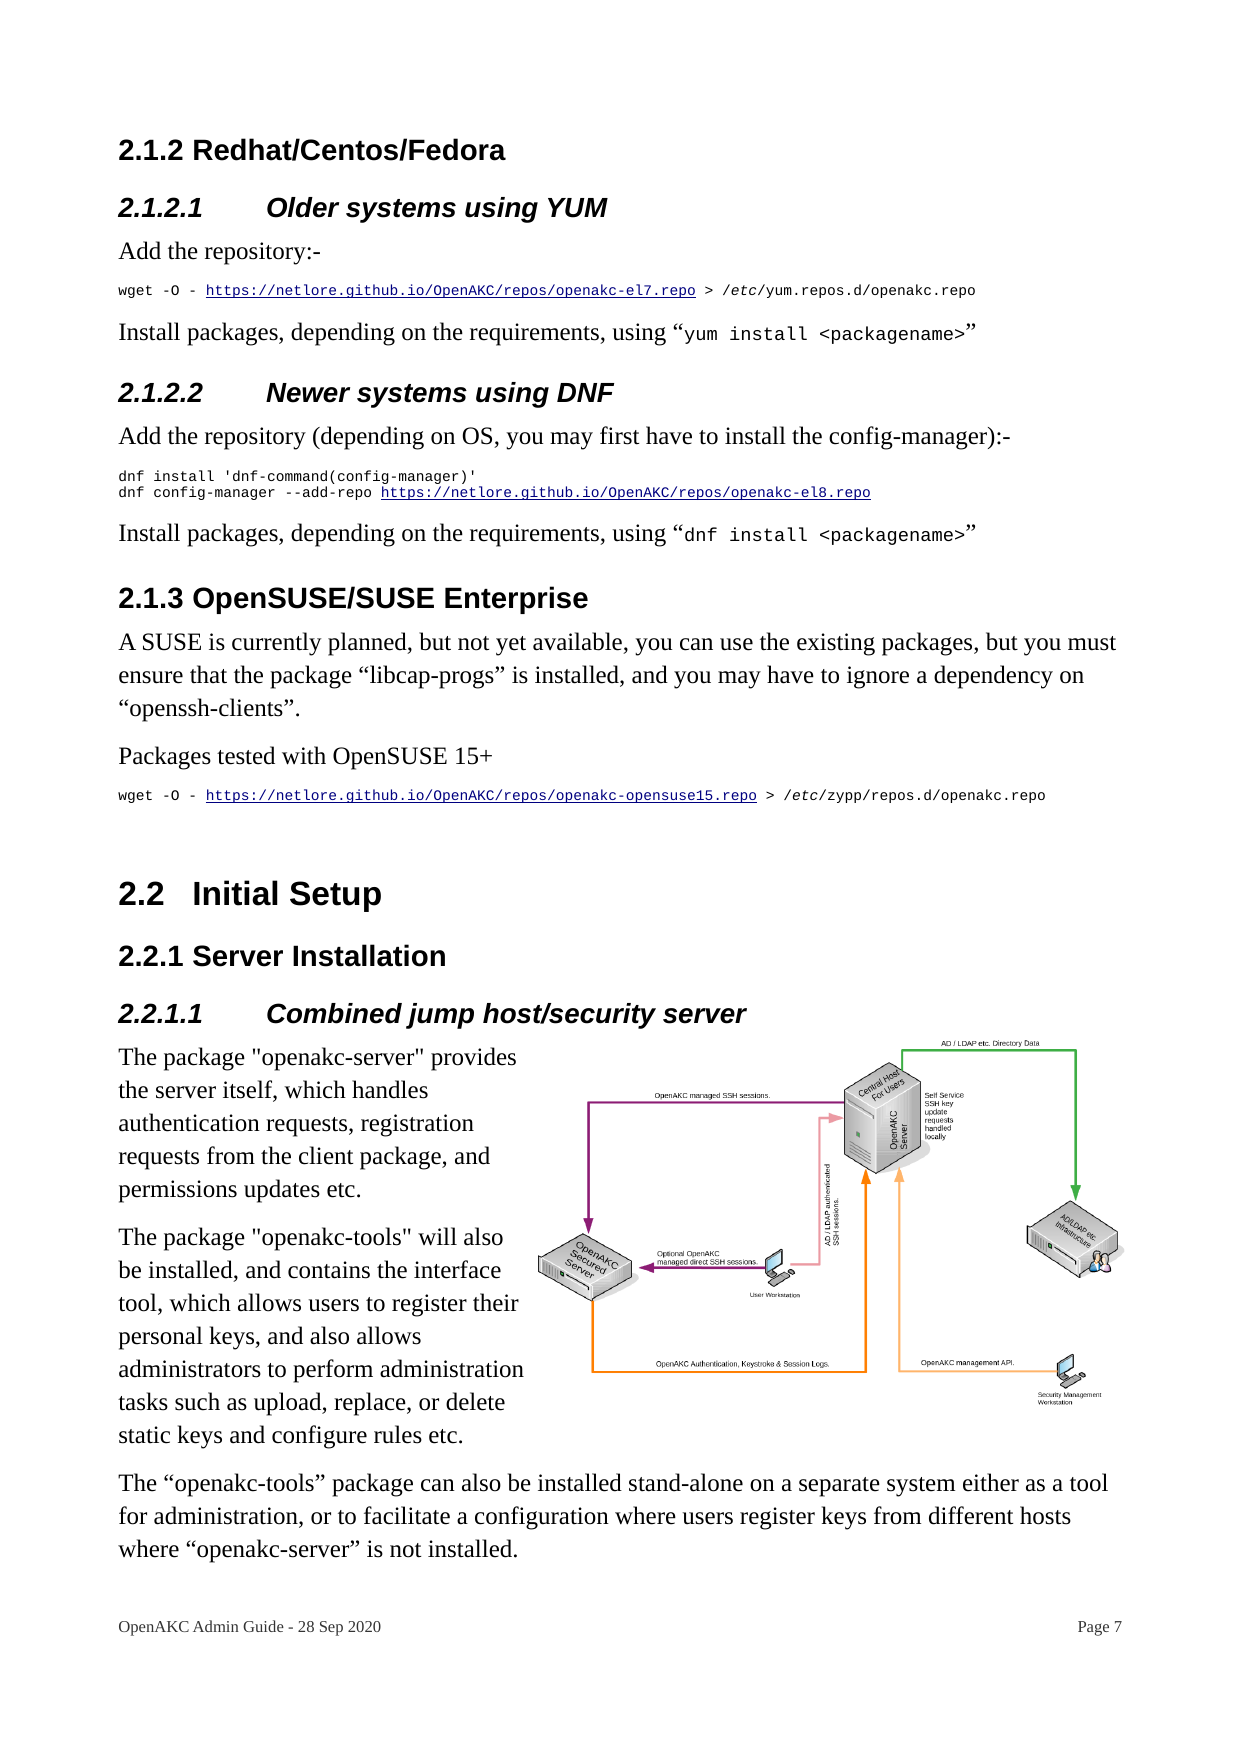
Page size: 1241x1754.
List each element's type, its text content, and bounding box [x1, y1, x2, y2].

text dnf install 'dnf-command(config-manager)' [118, 469, 1122, 485]
text Install packages, depending on the requirements, using “dnf install <packagename>” [118, 518, 1122, 547]
text Install packages, depending on the requirements, using “yum install <packagename>” [118, 317, 1122, 346]
subtitle 2.1.2 Redhat/Centos/Fedora [118, 133, 1122, 166]
picture [532, 1033, 1128, 1417]
subtitle 2.2.1.1 Combined jump host/security server [118, 998, 1122, 1030]
text A SUSE is currently planned, but not yet available, you can use the existing packages, but you must ensure that the package “libcap-progs” is installed, and you may have to ignore a dependency on “openssh-clients”. [118, 627, 1122, 722]
text The package "openakc-tools" will also be installed, and contains the interface tool, which allows users to register their personal keys, and also allows administrators to perform administration tasks such as upload, replace, or delete static keys and configure rules etc. [118, 1222, 1122, 1449]
subtitle 2.1.2.2 Newer systems using DNF [118, 377, 1122, 409]
subtitle 2.1.2.1 Older systems using YUM [118, 191, 1122, 223]
text Packages tested with OpenSUSE 15+ [118, 741, 1122, 769]
subtitle 2.2 Initial Setup [118, 873, 1122, 912]
text Add the repository:- [118, 236, 1122, 264]
text dnf config-manager --add-repo https://netlore.github.io/OpenAKC/repos/openakc-el8.repo [118, 485, 1122, 502]
text wget -O - https://netlore.github.io/OpenAKC/repos/openakc-opensuse15.repo > /etc/zypp/repos.d/openakc.repo [118, 788, 1122, 805]
subtitle 2.2.1 Server Installation [118, 939, 1122, 973]
text The package "openakc-server" provides the server itself, which handles authentication requests, registration requests from the client package, and permissions updates etc. [118, 1042, 532, 1203]
text wget -O - https://netlore.github.io/OpenAKC/repos/openakc-el7.repo > /etc/yum.repos.d/openakc.repo [118, 283, 1122, 300]
text Add the repository (depending on OS, you may first have to install the config-manager):- [118, 421, 1122, 450]
text The “openakc-tools” package can also be installed stand-alone on a separate system either as a tool for administration, or to facilitate a configuration where users register keys from different hosts where “openakc-server” is not installed. [118, 1468, 1122, 1562]
subtitle 2.1.3 OpenSUSE/SUSE Enterprise [118, 581, 1122, 615]
